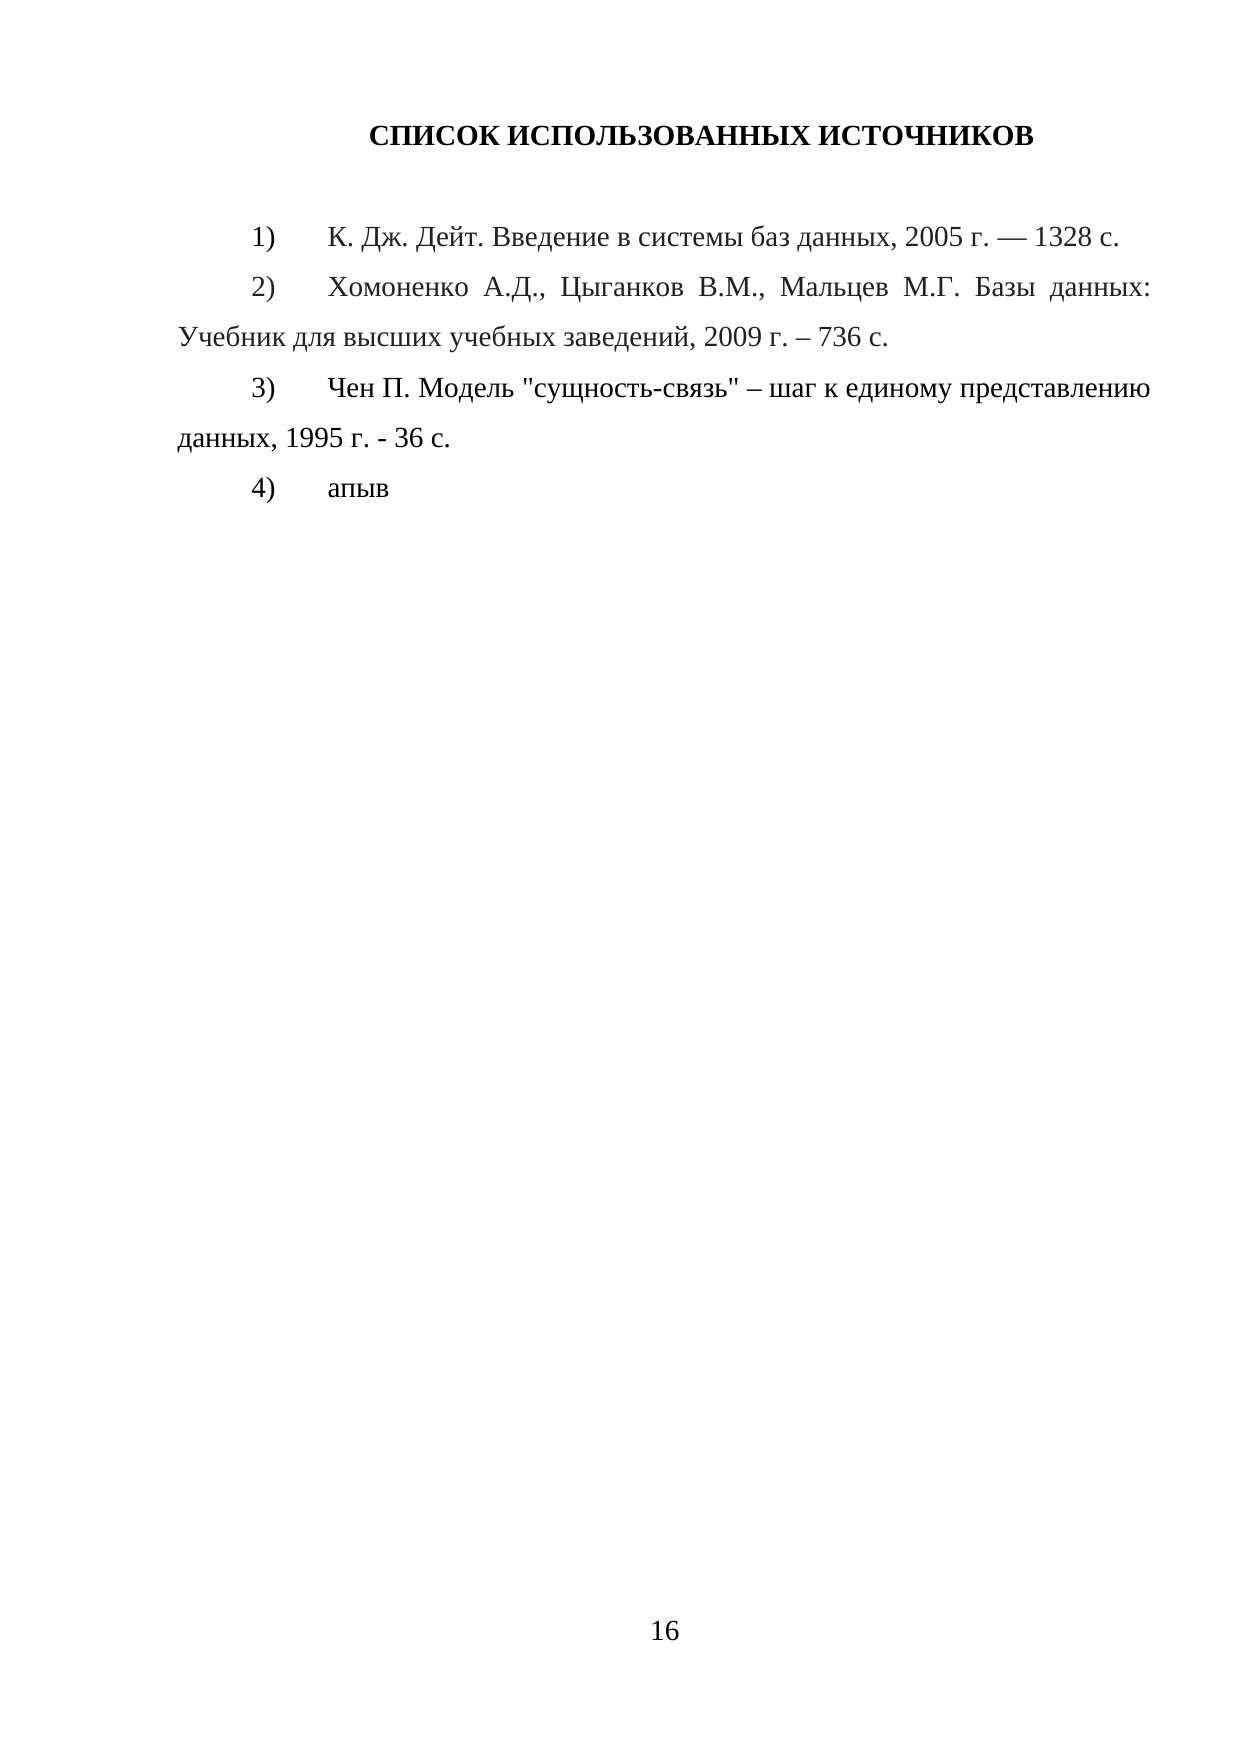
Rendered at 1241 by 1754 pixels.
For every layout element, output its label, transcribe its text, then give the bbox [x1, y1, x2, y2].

list Хомоненко А.Д., Цыганков В.М., Мальцев М.Г. Базы данных: Учебник для высших учебных заведений, 2009 г. – 736 с. [177, 269, 1152, 353]
list К. Дж. Дейт. Введение в системы баз данных, 2005 г. — 1328 с. [177, 219, 1152, 252]
subtitle СПИСОК ИСПОЛЬЗОВАННЫХ ИСТОЧНИКОВ [177, 118, 1152, 152]
list апыв [177, 470, 1152, 504]
list Чен П. Модель "сущность-связь" – шаг к единому представлению данных, 1995 г. - 36 с. [177, 370, 1152, 453]
